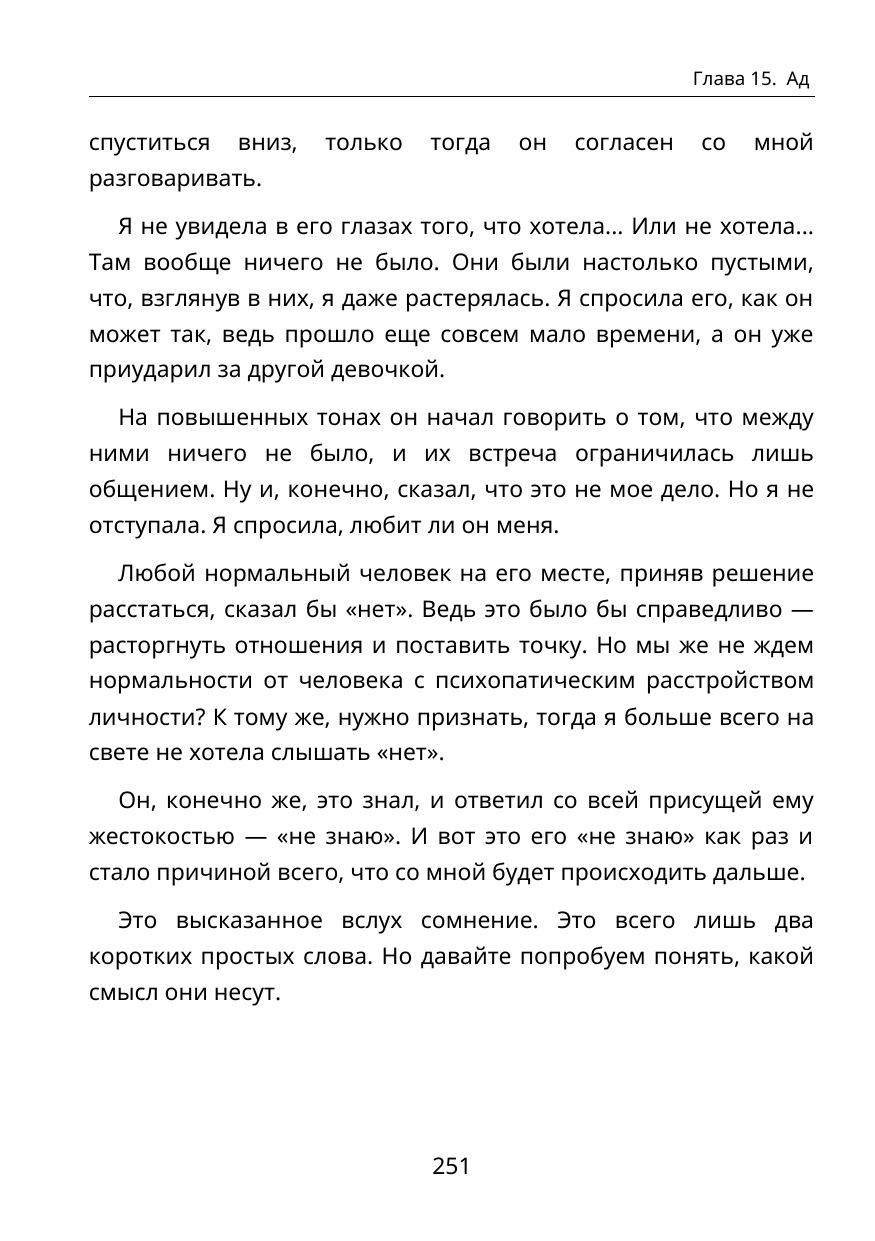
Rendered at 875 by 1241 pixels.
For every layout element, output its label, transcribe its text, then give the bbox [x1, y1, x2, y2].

text Любой нормальный человек на его месте, приняв решение расстаться, сказал бы «нет». Ведь это было бы справедливо — расторгнуть отношения и поставить точку. Но мы же не ждем нормальности от человека с психопатическим расстройством личности? К тому же, нужно признать, тогда я больше всего на свете не хотела слышать «нет». [88, 557, 815, 768]
text Я не увидела в его глазах того, что хотела... Или не хотела... Там вообще ничего не было. Они были настолько пустыми, что, взглянув в них, я даже растерялась. Я спросила его, как он может так, ведь прошло еще совсем мало времени, а он уже приударил за другой девочкой. [88, 210, 815, 385]
text Это высказанное вслух сомнение. Это всего лишь два коротких простых слова. Но давайте попробуем понять, какой смысл они несут. [88, 904, 815, 1007]
text Он, конечно же, это знал, и ответил со всей присущей ему жестокостью — «не знаю». И вот это его «не знаю» как раз и стало причиной всего, что со мной будет происходить дальше. [88, 784, 815, 887]
text спуститься вниз, только тогда он согласен со мной разговаривать. [88, 126, 815, 193]
text На повышенных тонах он начал говорить о том, что между ними ничего не было, и их встреча ограничилась лишь общением. Ну и, конечно, сказал, что это не мое дело. Но я не отступала. Я спросила, любит ли он меня. [88, 401, 815, 540]
